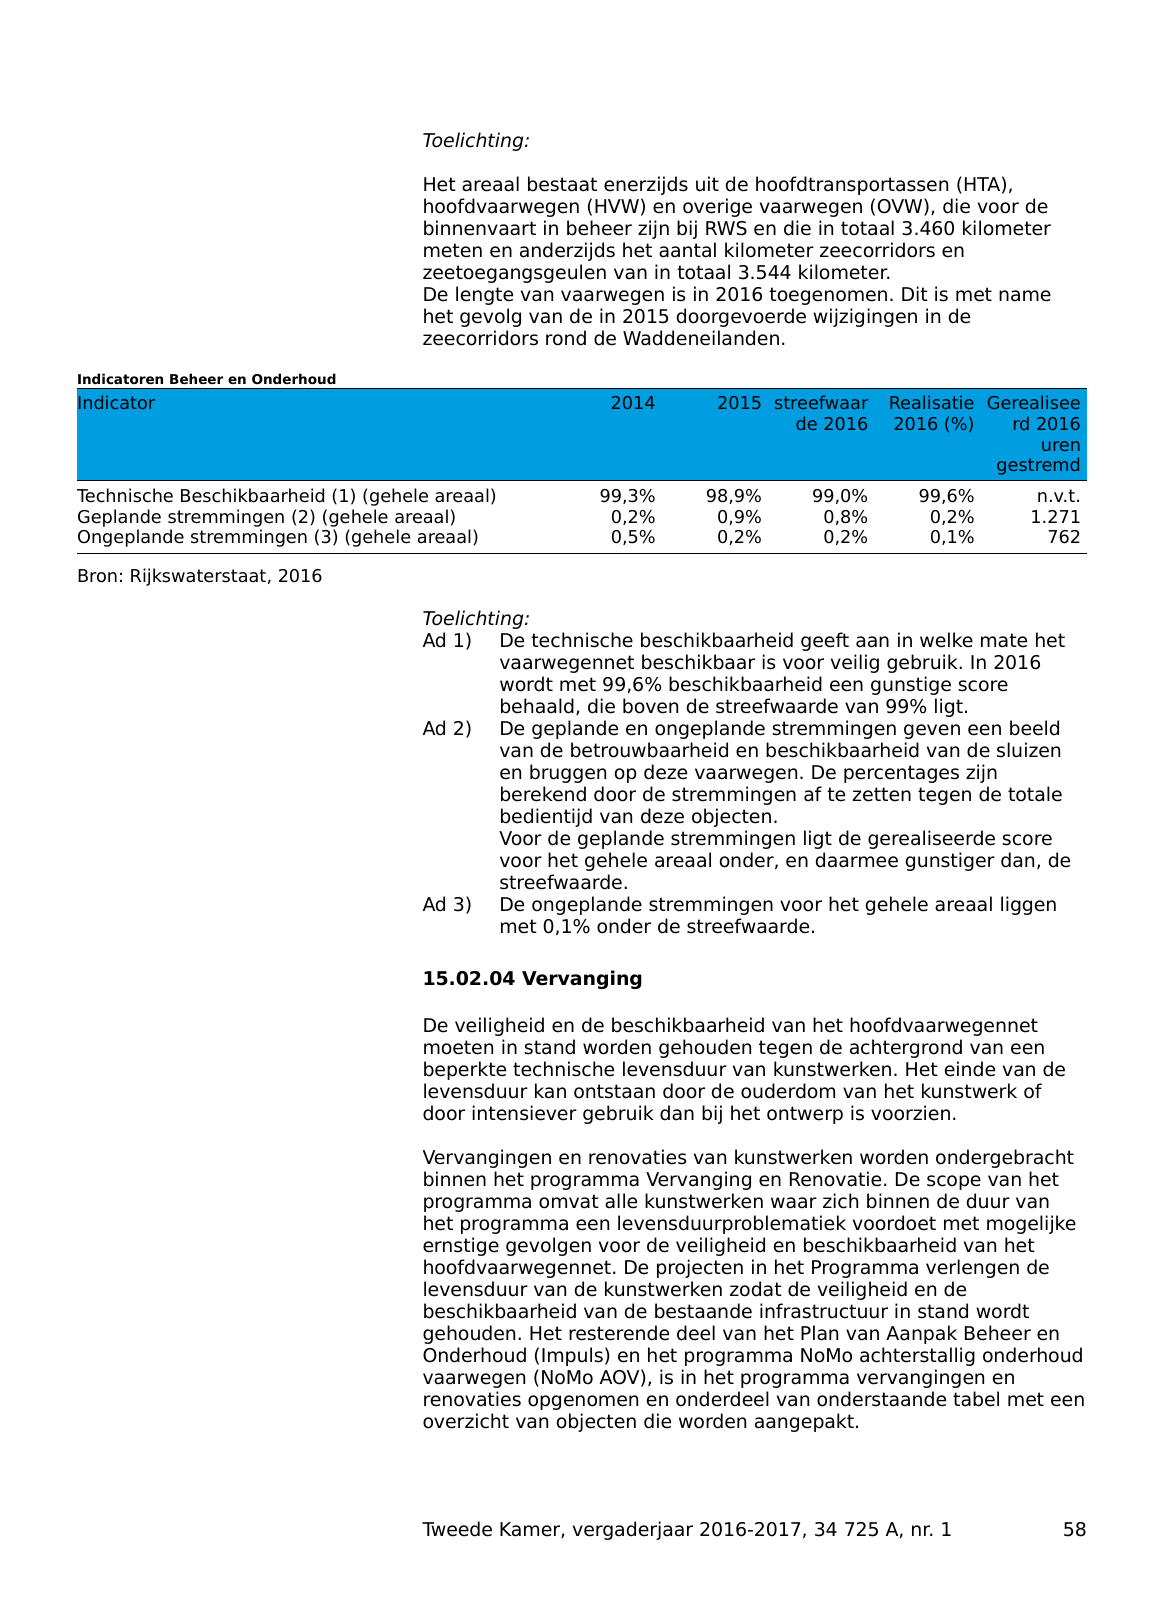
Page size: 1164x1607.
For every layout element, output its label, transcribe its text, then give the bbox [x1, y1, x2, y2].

table_cell Bron: Rijkswaterstaat, 2016 [77, 554, 1087, 586]
table_cell 0,2% [874, 507, 980, 527]
table_cell Gerealiseerd 2016 uren gestremd [980, 389, 1087, 480]
subtitle 15.02.04 Vervanging [422, 968, 1087, 990]
table_cell 98,9% [661, 481, 768, 507]
table_cell 2014 [555, 389, 661, 480]
table_cell 762 [980, 528, 1087, 553]
table_cell 99,3% [555, 481, 661, 507]
table_cell 0,1% [874, 528, 980, 553]
text De veiligheid en de beschikbaarheid van het hoofdvaarwegennet moeten in stand worden gehouden tegen de achtergrond van een beperkte technische levensduur van kunstwerken. Het einde van de levensduur kan ontstaan door de ouderdom van het kunstwerk of door intensiever gebruik dan bij het ontwerp is voorzien. [422, 1015, 1087, 1125]
text Het areaal bestaat enerzijds uit de hoofdtransportassen (HTA), hoofdvaarwegen (HVW) en overige vaarwegen (OVW), die voor de binnenvaart in beheer zijn bij RWS en die in totaal 3.460 kilometer meten en anderzijds het aantal kilometer zeecorridors en zeetoegangsgeulen van in totaal 3.544 kilometer. [422, 174, 1087, 284]
table_cell 99,6% [874, 481, 980, 507]
table_cell Technische Beschikbaarheid (1) (gehele areaal) [77, 481, 555, 507]
subtitle Toelichting: [422, 608, 1087, 630]
text Voor de geplande stremmingen ligt de gerealiseerde score voor het gehele areaal onder, en daarmee gunstiger dan, de streefwaarde. [499, 828, 1087, 894]
text Ad 2) De geplande en ongeplande stremmingen geven een beeld van de betrouwbaarheid en beschikbaarheid van de sluizen en bruggen op deze vaarwegen. De percentages zijn berekend door de stremmingen af te zetten tegen de totale bedientijd van deze objecten. [422, 718, 1087, 828]
table_cell Indicator [77, 389, 555, 480]
table_header Indicatoren Beheer en Onderhoud [77, 372, 1087, 387]
table_cell 0,2% [555, 507, 661, 527]
subtitle Toelichting: [422, 130, 1087, 152]
table_cell 0,2% [661, 528, 768, 553]
table_cell Realisatie 2016 (%) [874, 389, 980, 480]
table_cell 0,5% [555, 528, 661, 553]
text Vervangingen en renovaties van kunstwerken worden ondergebracht binnen het programma Vervanging en Renovatie. De scope van het programma omvat alle kunstwerken waar zich binnen de duur van het programma een levensduurproblematiek voordoet met mogelijke ernstige gevolgen voor de veiligheid en beschikbaarheid van het hoofdvaarwegennet. De projecten in het Programma verlengen de levensduur van de kunstwerken zodat de veiligheid en de beschikbaarheid van de bestaande infrastructuur in stand wordt gehouden. Het resterende deel van het Plan van Aanpak Beheer en Onderhoud (Impuls) en het programma NoMo achterstallig onderhoud vaarwegen (NoMo AOV), is in het programma vervangingen en renovaties opgenomen en onderdeel van onderstaande tabel met een overzicht van objecten die worden aangepakt. [422, 1147, 1087, 1433]
table_cell Ongeplande stremmingen (3) (gehele areaal) [77, 528, 555, 553]
table_cell 99,0% [768, 481, 874, 507]
table_cell 0,9% [661, 507, 768, 527]
table_cell 2015 [661, 389, 768, 480]
table_cell 0,8% [768, 507, 874, 527]
table_cell 1.271 [980, 507, 1087, 527]
table_cell n.v.t. [980, 481, 1087, 507]
text Ad 3) De ongeplande stremmingen voor het gehele areaal liggen met 0,1% onder de streefwaarde. [422, 894, 1087, 938]
text Ad 1) De technische beschikbaarheid geeft aan in welke mate het vaarwegennet beschikbaar is voor veilig gebruik. In 2016 wordt met 99,6% beschikbaarheid een gunstige score behaald, die boven de streefwaarde van 99% ligt. [422, 630, 1087, 718]
table_cell 0,2% [768, 528, 874, 553]
table_cell Geplande stremmingen (2) (gehele areaal) [77, 507, 555, 527]
text De lengte van vaarwegen is in 2016 toegenomen. Dit is met name het gevolg van de in 2015 doorgevoerde wijzigingen in de zeecorridors rond de Waddeneilanden. [422, 284, 1087, 350]
table_cell streefwaarde 2016 [768, 389, 874, 480]
